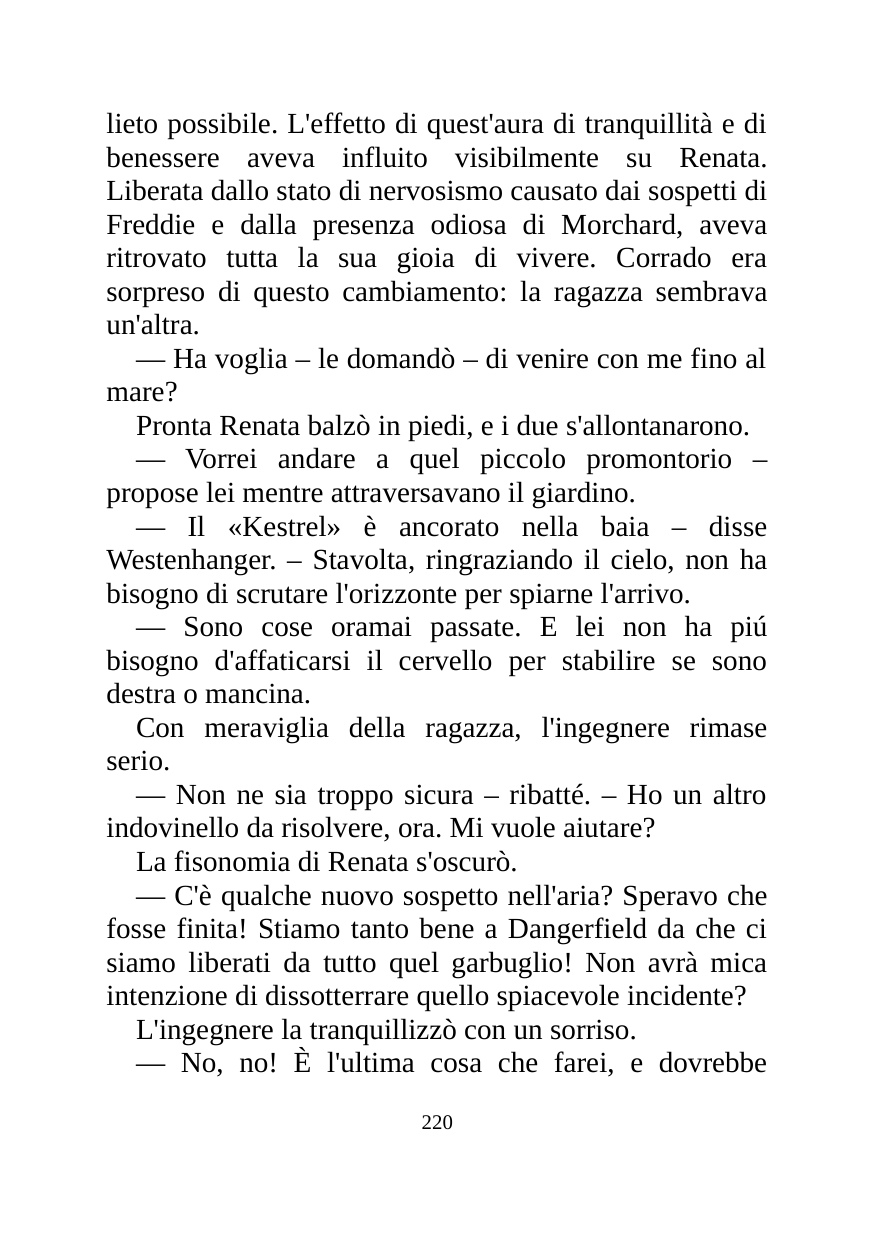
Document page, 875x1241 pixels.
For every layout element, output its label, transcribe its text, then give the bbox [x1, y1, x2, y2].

text Pronta Renata balzò in piedi, e i due s'allontanarono. [106, 408, 768, 442]
text — Sono cose oramai passate. E lei non ha piú bisogno d'affaticarsi il cervello per stabilire se sono destra o mancina. [106, 609, 768, 710]
text — C'è qualche nuovo sospetto nell'aria? Speravo che fosse finita! Stiamo tanto bene a Dangerfield da che ci siamo liberati da tutto quel garbuglio! Non avrà mica intenzione di dissotterrare quello spiacevole incidente? [106, 878, 768, 1012]
text La fisonomia di Renata s'oscurò. [106, 844, 768, 878]
text L'ingegnere la tranquillizzò con un sorriso. [106, 1012, 768, 1045]
text — Il «Kestrel» è ancorato nella baia – disse Westenhanger. – Stavolta, ringraziando il cielo, non ha bisogno di scrutare l'orizzonte per spiarne l'arrivo. [106, 509, 768, 609]
text lieto possibile. L'effetto di quest'aura di tranquillità e di benessere aveva influito visibilmente su Renata. Liberata dallo stato di nervosismo causato dai sospetti di Freddie e dalla presenza odiosa di Morchard, aveva ritrovato tutta la sua gioia di vivere. Corrado era sorpreso di questo cambiamento: la ragazza sembrava un'altra. [106, 106, 768, 341]
text — Ha voglia – le domandò – di venire con me fino al mare? [106, 341, 768, 408]
text — Vorrei andare a quel piccolo promontorio – propose lei mentre attraversavano il giardino. [106, 442, 768, 509]
text — Non ne sia troppo sicura – ribatté. – Ho un altro indovinello da risolvere, ora. Mi vuole aiutare? [106, 777, 768, 844]
text Con meraviglia della ragazza, l'ingegnere rimase serio. [106, 710, 768, 777]
text — No, no! È l'ultima cosa che farei, e dovrebbe [106, 1045, 768, 1079]
